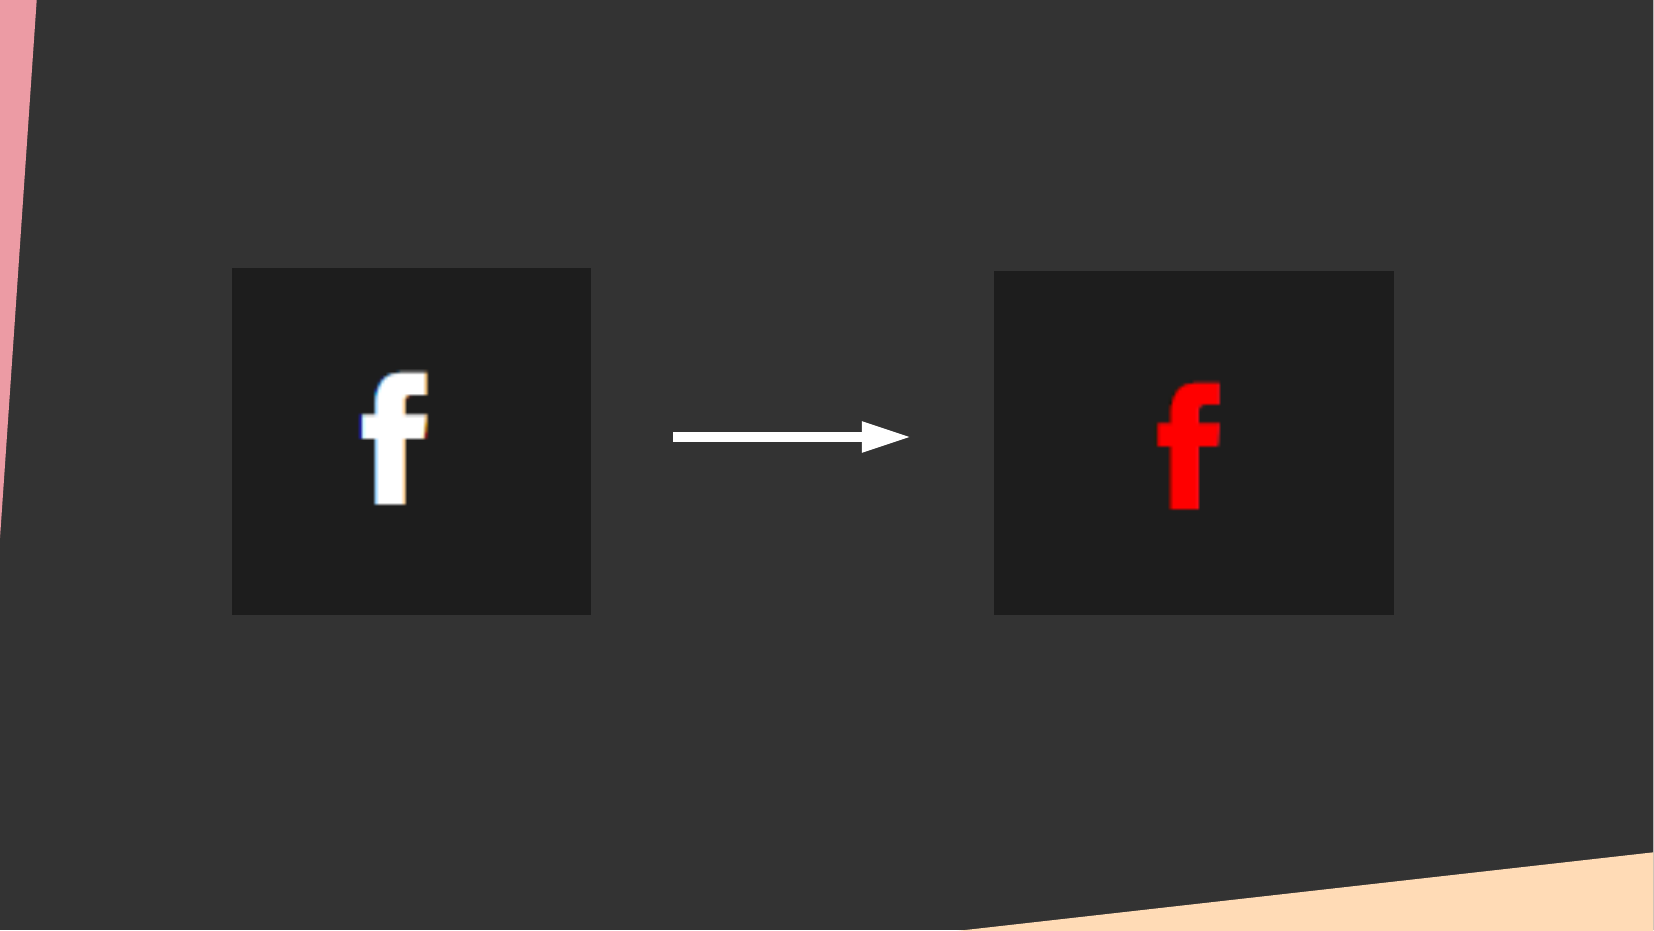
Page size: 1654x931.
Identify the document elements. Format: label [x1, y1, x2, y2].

text_box [956, 852, 1654, 931]
picture [232, 268, 591, 615]
text_box [0, 0, 37, 538]
picture [994, 271, 1394, 615]
